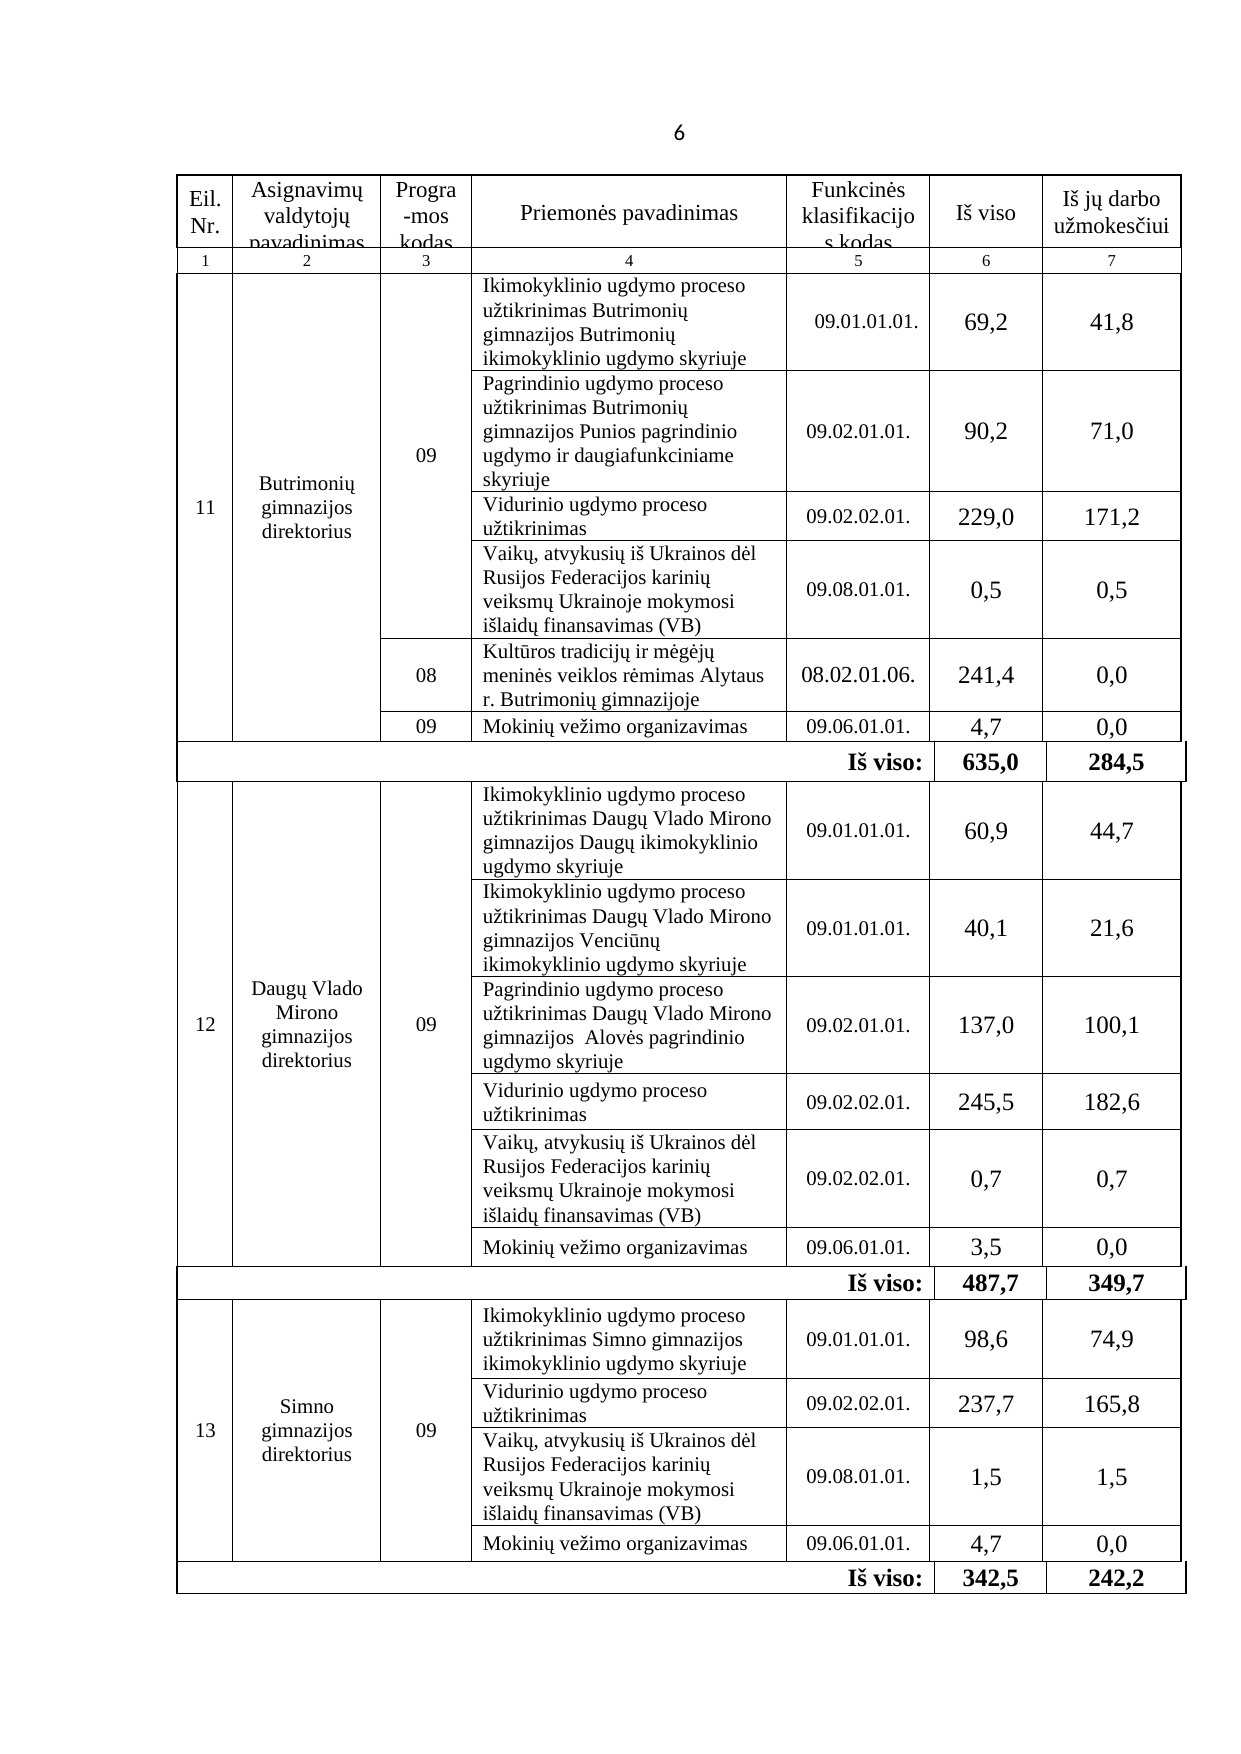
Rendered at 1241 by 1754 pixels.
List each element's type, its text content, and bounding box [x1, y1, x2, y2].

table_header Progra-mos kodas [381, 176, 471, 247]
table_cell [1209, 1525, 1214, 1561]
table_cell 349,7 [1047, 1266, 1185, 1298]
table_cell [1182, 491, 1209, 540]
table_header Iš viso [930, 176, 1042, 247]
table_cell 4 [472, 248, 786, 272]
table_cell Vidurinio ugdymo proceso užtikrinimas [472, 1074, 786, 1129]
table_cell 90,2 [930, 371, 1042, 491]
table_cell [1182, 219, 1209, 247]
table_cell 171,2 [1043, 492, 1180, 540]
table_cell [1209, 638, 1214, 711]
table_cell 09 [381, 712, 471, 741]
table_cell 0,7 [1043, 1130, 1180, 1227]
table_cell Pagrindinio ugdymo proceso užtikrinimas Daugų Vlado Mirono gimnazijos Alovės pagrindinio ugdymo skyriuje [472, 977, 786, 1073]
table_cell [1182, 638, 1209, 711]
table_cell Kultūros tradicijų ir mėgėjų meninės veiklos rėmimas Alytaus r. Butrimonių gimnazijoje [472, 639, 786, 711]
table_cell [1209, 1073, 1214, 1129]
table_header Funkcinės klasifikacijos kodas [787, 176, 929, 247]
table_cell 98,6 [930, 1300, 1042, 1378]
table_cell Ikimokyklinio ugdymo proceso užtikrinimas Daugų Vlado Mirono gimnazijos Daugų ikimokyklinio ugdymo skyriuje [472, 782, 786, 878]
table_cell 09.02.02.01. [787, 1130, 929, 1227]
table_cell 09.02.02.01. [787, 492, 929, 540]
table_cell 09.02.02.01. [787, 1074, 929, 1129]
table_cell 0,5 [930, 541, 1042, 637]
table_cell Pagrindinio ugdymo proceso užtikrinimas Butrimonių gimnazijos Punios pagrindinio ugdymo ir daugiafunkciniame skyriuje [472, 371, 786, 491]
table_cell [1182, 1073, 1209, 1129]
table_cell 0,7 [930, 1130, 1042, 1227]
table_cell 40,1 [930, 880, 1042, 976]
table_cell 284,5 [1047, 741, 1185, 781]
table_cell [1187, 741, 1214, 781]
table_cell 242,2 [1047, 1561, 1185, 1593]
table_cell [1209, 1427, 1214, 1524]
table_cell 1,5 [930, 1428, 1042, 1524]
table_cell 182,6 [1043, 1074, 1180, 1129]
table_cell 0,5 [1043, 541, 1180, 637]
table_cell [1209, 879, 1214, 976]
table_cell 1,5 [1043, 1428, 1180, 1524]
table_cell 08.02.01.06. [787, 639, 929, 711]
table_cell 09.02.01.01. [787, 371, 929, 491]
table_cell [1209, 1129, 1214, 1227]
table_cell 09.02.02.01. [787, 1379, 929, 1427]
table_cell 245,5 [930, 1074, 1042, 1129]
table_cell [1182, 976, 1209, 1073]
table_cell [1182, 1227, 1209, 1266]
table_cell Butrimonių gimnazijos direktorius [233, 274, 380, 741]
table_cell [1209, 781, 1214, 878]
table_cell 09.01.01.01. [787, 880, 929, 976]
table_header [1182, 174, 1186, 219]
table_cell [1182, 247, 1209, 272]
table_cell Ikimokyklinio ugdymo proceso užtikrinimas Daugų Vlado Mirono gimnazijos Venciūnų ikimokyklinio ugdymo skyriuje [472, 880, 786, 976]
table_cell 09.08.01.01. [787, 1428, 929, 1524]
table_cell [1182, 711, 1209, 741]
table_cell [1209, 247, 1214, 272]
table_cell [1182, 540, 1209, 637]
table_cell 4,7 [930, 1526, 1042, 1561]
table_cell 09.08.01.01. [787, 541, 929, 637]
table_cell 635,0 [935, 742, 1046, 781]
table_cell 137,0 [930, 977, 1042, 1073]
table_cell [1182, 1299, 1209, 1378]
table_cell Vidurinio ugdymo proceso užtikrinimas [472, 1379, 786, 1427]
table_cell 229,0 [930, 492, 1042, 540]
table_cell 3 [381, 248, 471, 272]
table_cell 12 [178, 782, 232, 1266]
table_cell [1209, 1378, 1214, 1427]
table_cell [1209, 273, 1214, 370]
table_cell 487,7 [935, 1267, 1046, 1298]
table_cell [1182, 1129, 1209, 1227]
table_cell 21,6 [1043, 880, 1180, 976]
table_header [1209, 174, 1214, 219]
table_cell [1209, 1299, 1214, 1378]
table_cell 08 [381, 639, 471, 711]
table_cell 5 [787, 248, 929, 272]
table_cell 74,9 [1043, 1300, 1180, 1378]
table_header Eil. Nr. [178, 176, 232, 247]
table_cell [1209, 1227, 1214, 1266]
table_cell Vaikų, atvykusių iš Ukrainos dėl Rusijos Federacijos karinių veiksmų Ukrainoje mokymosi išlaidų finansavimas (VB) [472, 1428, 786, 1524]
table_cell 13 [178, 1300, 232, 1561]
table_cell 09.06.01.01. [787, 712, 929, 741]
table_cell Simno gimnazijos direktorius [233, 1300, 380, 1561]
table_cell [1182, 370, 1209, 491]
table_cell 0,0 [1043, 1526, 1180, 1561]
table_cell Iš viso: [178, 742, 934, 781]
table_cell 241,4 [930, 639, 1042, 711]
table_cell Daugų Vlado Mirono gimnazijos direktorius [233, 782, 380, 1266]
table_cell Ikimokyklinio ugdymo proceso užtikrinimas Butrimonių gimnazijos Butrimonių ikimokyklinio ugdymo skyriuje [472, 274, 786, 370]
table_cell [1182, 273, 1209, 370]
table_cell 1 [178, 248, 232, 272]
table_cell Vaikų, atvykusių iš Ukrainos dėl Rusijos Federacijos karinių veiksmų Ukrainoje mokymosi išlaidų finansavimas (VB) [472, 541, 786, 637]
table_cell [1182, 1525, 1209, 1561]
table_cell 342,5 [935, 1562, 1046, 1593]
table_cell 09.01.01.01. [787, 1300, 929, 1378]
table_cell 3,5 [930, 1228, 1042, 1266]
table_cell 0,0 [1043, 1228, 1180, 1266]
table_cell 237,7 [930, 1379, 1042, 1427]
table_cell 165,8 [1043, 1379, 1180, 1427]
table_cell [1182, 781, 1209, 878]
table_cell Iš viso: [178, 1267, 934, 1298]
table_cell 41,8 [1043, 274, 1180, 370]
table_cell [1209, 219, 1214, 247]
table_cell [1209, 976, 1214, 1073]
table_cell [1209, 491, 1214, 540]
table_cell Vaikų, atvykusių iš Ukrainos dėl Rusijos Federacijos karinių veiksmų Ukrainoje mokymosi išlaidų finansavimas (VB) [472, 1130, 786, 1227]
table_cell 7 [1043, 248, 1181, 272]
table_cell 11 [178, 274, 232, 741]
table_cell 60,9 [930, 782, 1042, 878]
table_cell 09.01.01.01. [787, 274, 929, 370]
table_cell [1209, 370, 1214, 491]
table_cell 6 [930, 248, 1042, 272]
table_cell [1187, 1561, 1214, 1593]
table_cell 09 [381, 782, 471, 1266]
table_cell 09.06.01.01. [787, 1526, 929, 1561]
table_cell [1187, 1266, 1214, 1298]
table_cell 09.01.01.01. [787, 782, 929, 878]
table_cell Mokinių vežimo organizavimas [472, 1526, 786, 1561]
table_cell 0,0 [1043, 712, 1180, 741]
table_cell [1182, 1427, 1209, 1524]
table_header Asignavimų valdytojų pavadinimas [233, 176, 380, 247]
table_header [1186, 174, 1209, 219]
table_cell 69,2 [930, 274, 1042, 370]
table_header Iš jų darbo užmokesčiui [1043, 176, 1180, 247]
table_cell Iš viso: [178, 1562, 934, 1593]
table_cell 09 [381, 274, 471, 637]
table_cell 100,1 [1043, 977, 1180, 1073]
table_cell Mokinių vežimo organizavimas [472, 712, 786, 741]
table_cell 71,0 [1043, 371, 1180, 491]
table_cell 09.06.01.01. [787, 1228, 929, 1266]
table_cell [1182, 1378, 1209, 1427]
table_cell [1182, 879, 1209, 976]
table_cell 09.02.01.01. [787, 977, 929, 1073]
table_header Priemonės pavadinimas [472, 176, 786, 247]
table_cell [1209, 540, 1214, 637]
table_cell [1209, 711, 1214, 741]
table_cell 44,7 [1043, 782, 1180, 878]
table_cell Vidurinio ugdymo proceso užtikrinimas [472, 492, 786, 540]
table_cell Ikimokyklinio ugdymo proceso užtikrinimas Simno gimnazijos ikimokyklinio ugdymo skyriuje [472, 1300, 786, 1378]
table_cell 2 [233, 248, 380, 272]
table_cell 0,0 [1043, 639, 1180, 711]
table_cell 4,7 [930, 712, 1042, 741]
table_cell 09 [381, 1300, 471, 1561]
table_cell Mokinių vežimo organizavimas [472, 1228, 786, 1266]
